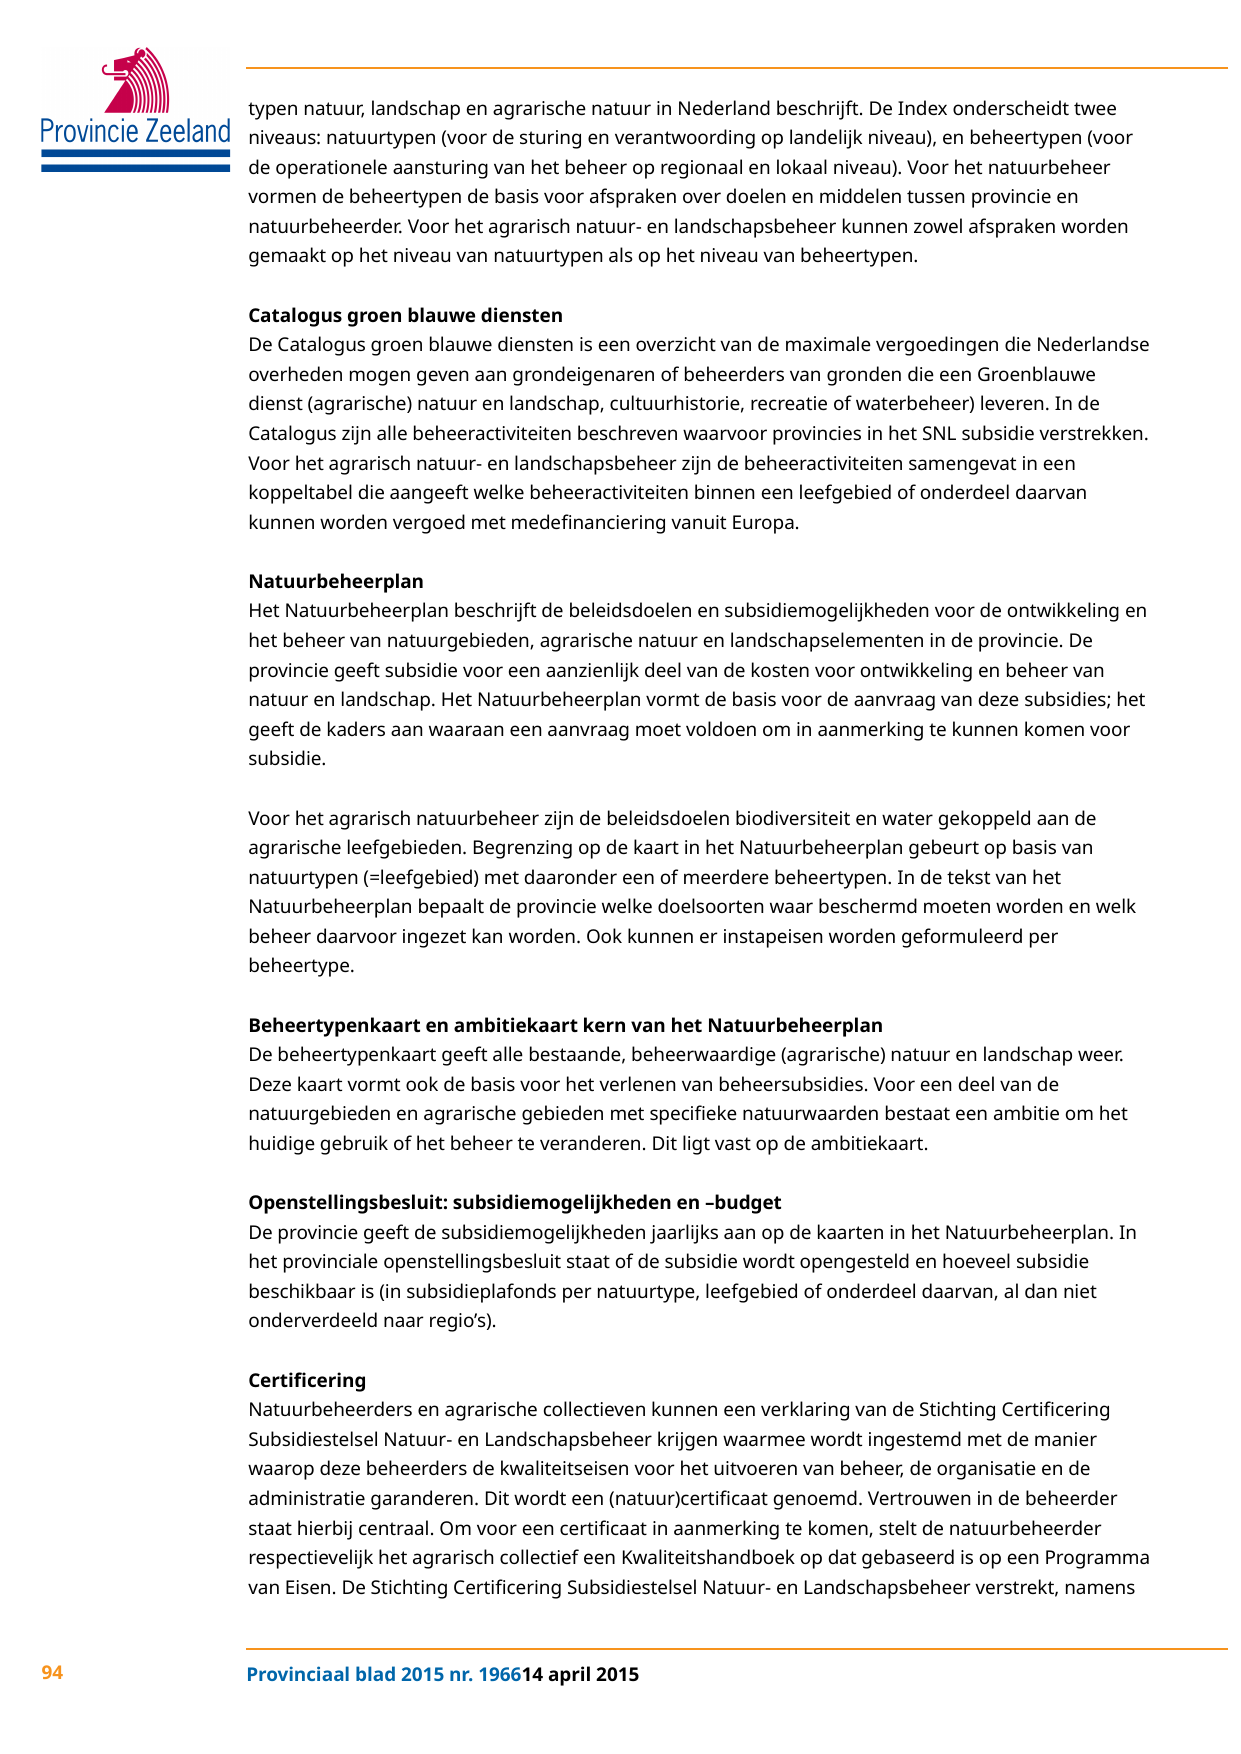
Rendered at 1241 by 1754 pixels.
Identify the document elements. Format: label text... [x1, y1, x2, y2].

text Certificering [248, 1367, 1152, 1393]
text typen natuur, landschap en agrarische natuur in Nederland beschrijft. De Index onderscheidt twee niveaus: natuurtypen (voor de sturing en verantwoording op landelijk niveau), en beheertypen (voor de operationele aansturing van het beheer op regionaal en lokaal niveau). Voor het natuurbeheer vormen de beheertypen de basis voor afspraken over doelen en middelen tussen provincie en natuurbeheerder. Voor het agrarisch natuur- en landschapsbeheer kunnen zowel afspraken worden gemaakt op het niveau van natuurtypen als op het niveau van beheertypen. [248, 95, 1152, 268]
text Natuurbeheerders en agrarische collectieven kunnen een verklaring van de Stichting Certificering Subsidiestelsel Natuur- en Landschapsbeheer krijgen waarmee wordt ingestemd met de manier waarop deze beheerders de kwaliteitseisen voor het uitvoeren van beheer, de organisatie en de administratie garanderen. Dit wordt een (natuur)certificaat genoemd. Vertrouwen in de beheerder staat hierbij centraal. Om voor een certificaat in aanmerking te komen, stelt de natuurbeheerder respectievelijk het agrarisch collectief een Kwaliteitshandboek op dat gebaseerd is op een Programma van Eisen. De Stichting Certificering Subsidiestelsel Natuur- en Landschapsbeheer verstrekt, namens [248, 1396, 1152, 1600]
text De provincie geeft de subsidiemogelijkheden jaarlijks aan op de kaarten in het Natuurbeheerplan. In het provinciale openstellingsbesluit staat of de subsidie wordt opengesteld en hoeveel subsidie beschikbaar is (in subsidieplafonds per natuurtype, leefgebied of onderdeel daarvan, al dan niet onderverdeeld naar regio’s). [248, 1219, 1152, 1333]
text Openstellingsbesluit: subsidiemogelijkheden en –budget [248, 1189, 1152, 1215]
text Voor het agrarisch natuurbeheer zijn de beleidsdoelen biodiversiteit en water gekoppeld aan de agrarische leefgebieden. Begrenzing op de kaart in het Natuurbeheerplan gebeurt op basis van natuurtypen (=leefgebied) met daaronder een of meerdere beheertypen. In de tekst van het Natuurbeheerplan bepaalt de provincie welke doelsoorten waar beschermd moeten worden en welk beheer daarvoor ingezet kan worden. Ook kunnen er instapeisen worden geformuleerd per beheertype. [248, 805, 1152, 978]
text Beheertypenkaart en ambitiekaart kern van het Natuurbeheerplan [248, 1012, 1152, 1038]
text Natuurbeheerplan [248, 568, 1152, 594]
text De beheertypenkaart geeft alle bestaande, beheerwaardige (agrarische) natuur en landschap weer. Deze kaart vormt ook de basis voor het verlenen van beheersubsidies. Voor een deel van de natuurgebieden en agrarische gebieden met specifieke natuurwaarden bestaat een ambitie om het huidige gebruik of het beheer te veranderen. Dit ligt vast op de ambitiekaart. [248, 1041, 1152, 1156]
text Catalogus groen blauwe diensten [248, 302, 1152, 328]
text Het Natuurbeheerplan beschrijft de beleidsdoelen en subsidiemogelijkheden voor de ontwikkeling en het beheer van natuurgebieden, agrarische natuur en landschapselementen in de provincie. De provincie geeft subsidie voor een aanzienlijk deel van de kosten voor ontwikkeling en beheer van natuur en landschap. Het Natuurbeheerplan vormt de basis voor de aanvraag van deze subsidies; het geeft de kaders aan waaraan een aanvraag moet voldoen om in aanmerking te kunnen komen voor subsidie. [248, 598, 1152, 771]
picture [41, 47, 231, 172]
text De Catalogus groen blauwe diensten is een overzicht van de maximale vergoedingen die Nederlandse overheden mogen geven aan grondeigenaren of beheerders van gronden die een Groenblauwe dienst (agrarische) natuur en landschap, cultuurhistorie, recreatie of waterbeheer) leveren. In de Catalogus zijn alle beheeractiviteiten beschreven waarvoor provincies in het SNL subsidie verstrekken. Voor het agrarisch natuur- en landschapsbeheer zijn de beheeractiviteiten samengevat in een koppeltabel die aangeeft welke beheeractiviteiten binnen een leefgebied of onderdeel daarvan kunnen worden vergoed met medefinanciering vanuit Europa. [248, 331, 1152, 535]
